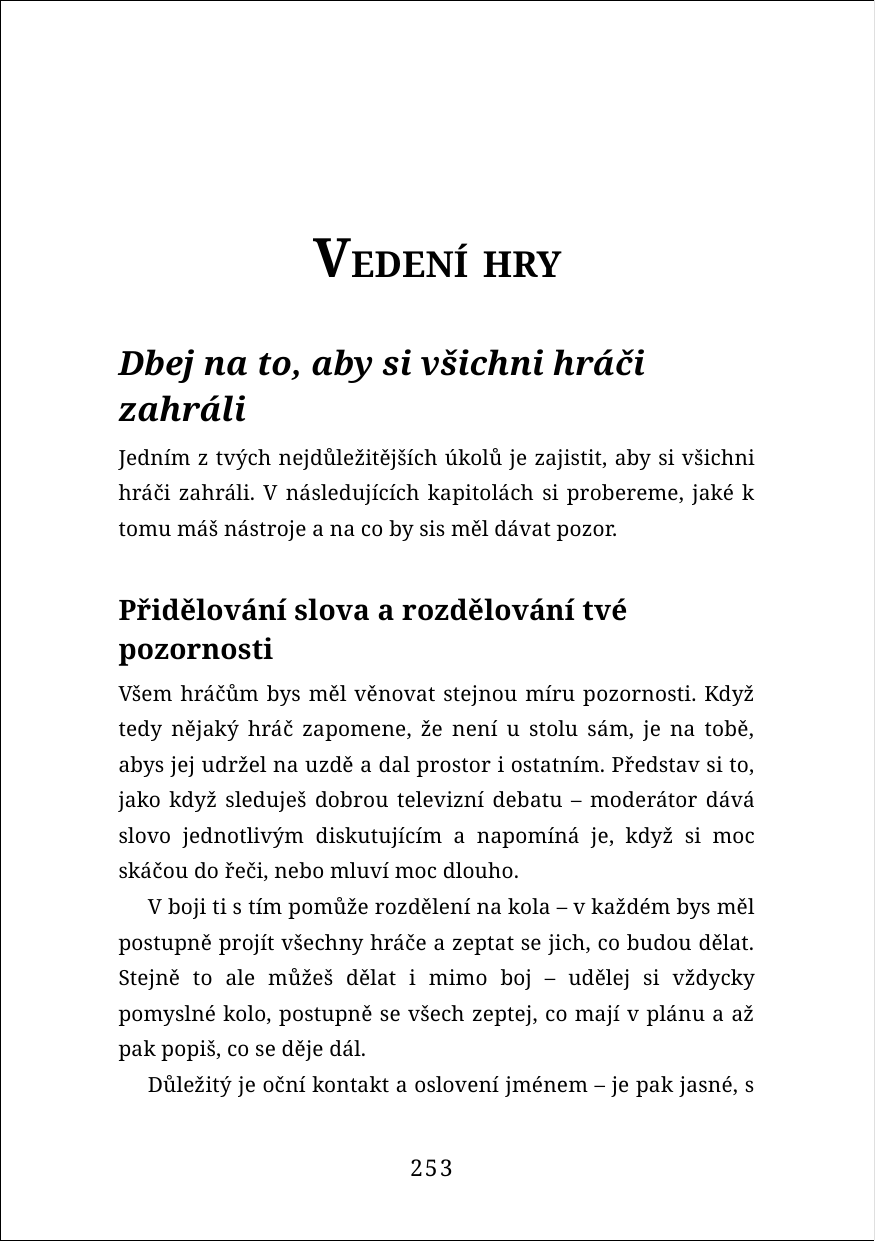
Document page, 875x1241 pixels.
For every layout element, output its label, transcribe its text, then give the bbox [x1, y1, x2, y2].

subtitle Vedení hry [118, 219, 756, 293]
subtitle Přidělování slova a rozdělování tvé pozornosti [118, 591, 756, 667]
subtitle Dbej na to, aby si všichni hráči zahráli [118, 340, 756, 431]
text Všem hráčům bys měl věnovat stejnou míru pozornosti. Když tedy nějaký hráč zapomene, že není u stolu sám, je na tobě, abys jej udržel na uzdě a dal prostor i ostatním. Představ si to, jako když sleduješ dobrou televizní debatu – moderátor dává slovo jednotlivým diskutujícím a napomíná je, když si moc skáčou do řeči, nebo mluví moc dlouho. V boji ti s tím pomůže rozdělení na kola – v každém bys měl postupně projít všechny hráče a zeptat se jich, co budou dělat. Stejně to ale můžeš dělat i mimo boj – udělej si vždycky pomyslné kolo, postupně se všech zeptej, co mají v plánu a až pak popiš, co se děje dál. Důležitý je oční kontakt a oslovení jménem – je pak jasné, s [118, 679, 756, 1098]
text Jedním z tvých nejdůležitějších úkolů je zajistit, aby si všichni hráči zahráli. V následujících kapitolách si probereme, jaké k tomu máš nástroje a na co by sis měl dávat pozor. [118, 443, 756, 542]
